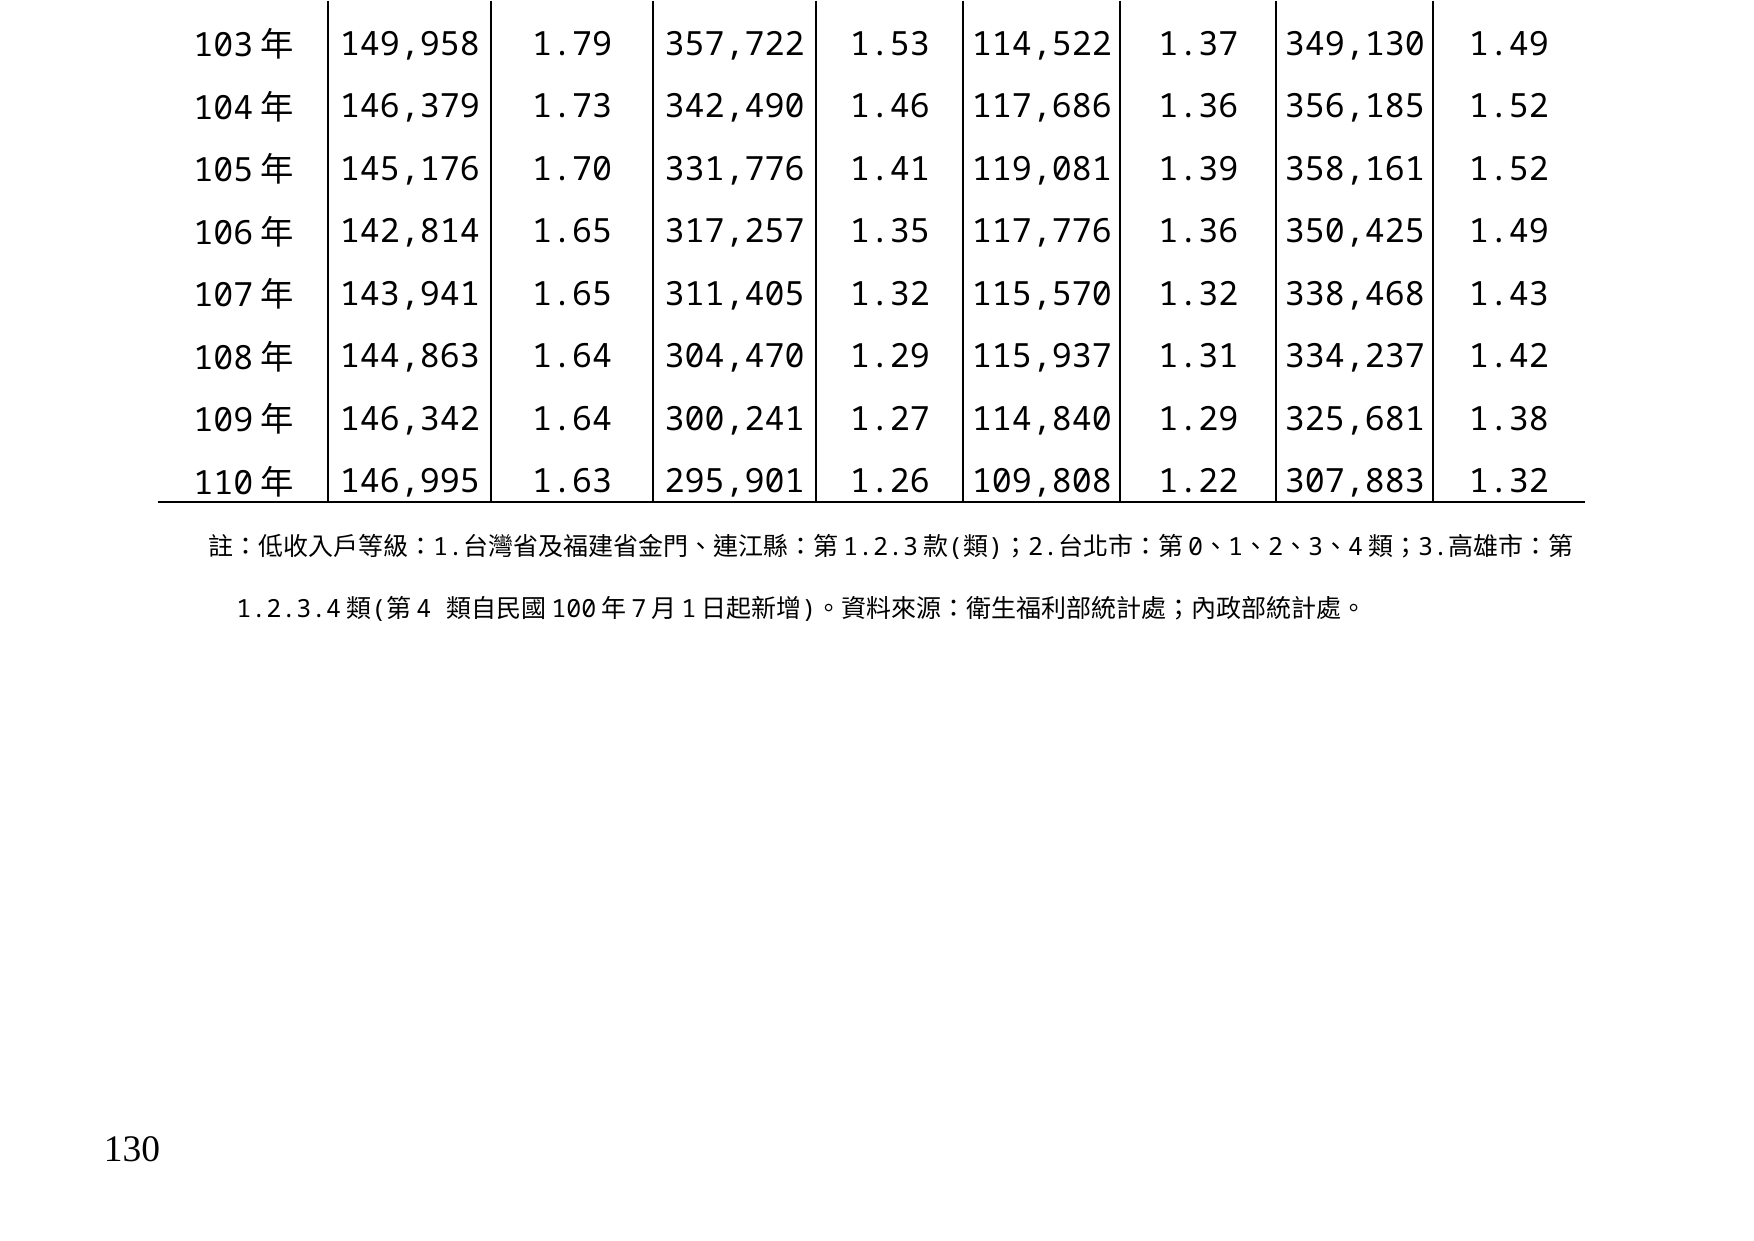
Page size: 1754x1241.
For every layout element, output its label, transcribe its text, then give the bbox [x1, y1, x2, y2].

table_cell 146,342 [329, 376, 490, 438]
table_cell 304,470 [654, 313, 815, 376]
table_cell 1.29 [1121, 376, 1275, 438]
table_cell 357,722 [654, 1, 815, 63]
table_cell 1.32 [1121, 251, 1275, 313]
table_cell 1.26 [817, 438, 962, 501]
table_cell 1.36 [1121, 188, 1275, 251]
table_cell 103年 [158, 1, 327, 63]
table_cell 317,257 [654, 188, 815, 251]
table_cell 1.64 [492, 313, 652, 376]
table_cell 311,405 [654, 251, 815, 313]
table_cell 1.52 [1434, 63, 1585, 126]
table_cell 307,883 [1277, 438, 1432, 501]
table_cell 1.37 [1121, 1, 1275, 63]
table_cell 114,522 [964, 1, 1119, 63]
table_cell 146,379 [329, 63, 490, 126]
table_cell 358,161 [1277, 126, 1432, 188]
table_cell 1.32 [1434, 438, 1585, 501]
table_cell 109,808 [964, 438, 1119, 501]
table_cell 146,995 [329, 438, 490, 501]
table_cell 145,176 [329, 126, 490, 188]
table_cell 110年 [158, 438, 327, 501]
table_cell 144,863 [329, 313, 490, 376]
table_cell 1.64 [492, 376, 652, 438]
table_cell 1.52 [1434, 126, 1585, 188]
table_cell 1.41 [817, 126, 962, 188]
table_cell 1.22 [1121, 438, 1275, 501]
table_cell 1.42 [1434, 313, 1585, 376]
table_cell 1.43 [1434, 251, 1585, 313]
table_cell 1.36 [1121, 63, 1275, 126]
table_cell 295,901 [654, 438, 815, 501]
table_cell 115,570 [964, 251, 1119, 313]
table_cell 117,776 [964, 188, 1119, 251]
table_cell 1.63 [492, 438, 652, 501]
table_cell 338,468 [1277, 251, 1432, 313]
table_cell 143,941 [329, 251, 490, 313]
table_cell 1.73 [492, 63, 652, 126]
table_cell 1.32 [817, 251, 962, 313]
table_cell 1.65 [492, 251, 652, 313]
table_cell 115,937 [964, 313, 1119, 376]
table_cell 104年 [158, 63, 327, 126]
table_cell 109年 [158, 376, 327, 438]
table_cell 1.35 [817, 188, 962, 251]
table_cell 1.49 [1434, 1, 1585, 63]
table_cell 300,241 [654, 376, 815, 438]
table_cell 1.31 [1121, 313, 1275, 376]
table_cell 1.38 [1434, 376, 1585, 438]
table_cell 105年 [158, 126, 327, 188]
table_cell 119,081 [964, 126, 1119, 188]
table_cell 1.39 [1121, 126, 1275, 188]
table_cell 107年 [158, 251, 327, 313]
table_cell 1.46 [817, 63, 962, 126]
table_cell 349,130 [1277, 1, 1432, 63]
table_cell 334,237 [1277, 313, 1432, 376]
table_cell 108年 [158, 313, 327, 376]
table_cell 142,814 [329, 188, 490, 251]
table_cell 1.70 [492, 126, 652, 188]
table_cell 1.27 [817, 376, 962, 438]
table_cell 342,490 [654, 63, 815, 126]
table_cell 350,425 [1277, 188, 1432, 251]
table_cell 114,840 [964, 376, 1119, 438]
table_cell 1.29 [817, 313, 962, 376]
table_cell 1.53 [817, 1, 962, 63]
table_cell 356,185 [1277, 63, 1432, 126]
table_cell 1.65 [492, 188, 652, 251]
text 註：低收入戶等級：1.台灣省及福建省金門、連江縣：第1.2.3款(類)；2.台北市：第0、1、2、3、4類；3.高雄市：第1.2.3.4類(第4 類自民國100年7月1日起新增)。資料來源：衛生福利部統計處；內政部統計處。 [118, 503, 1639, 628]
table_cell 117,686 [964, 63, 1119, 126]
table_cell 1.79 [492, 1, 652, 63]
table_cell 1.49 [1434, 188, 1585, 251]
table_cell 331,776 [654, 126, 815, 188]
table_cell 325,681 [1277, 376, 1432, 438]
table_cell 149,958 [329, 1, 490, 63]
table_cell 106年 [158, 188, 327, 251]
